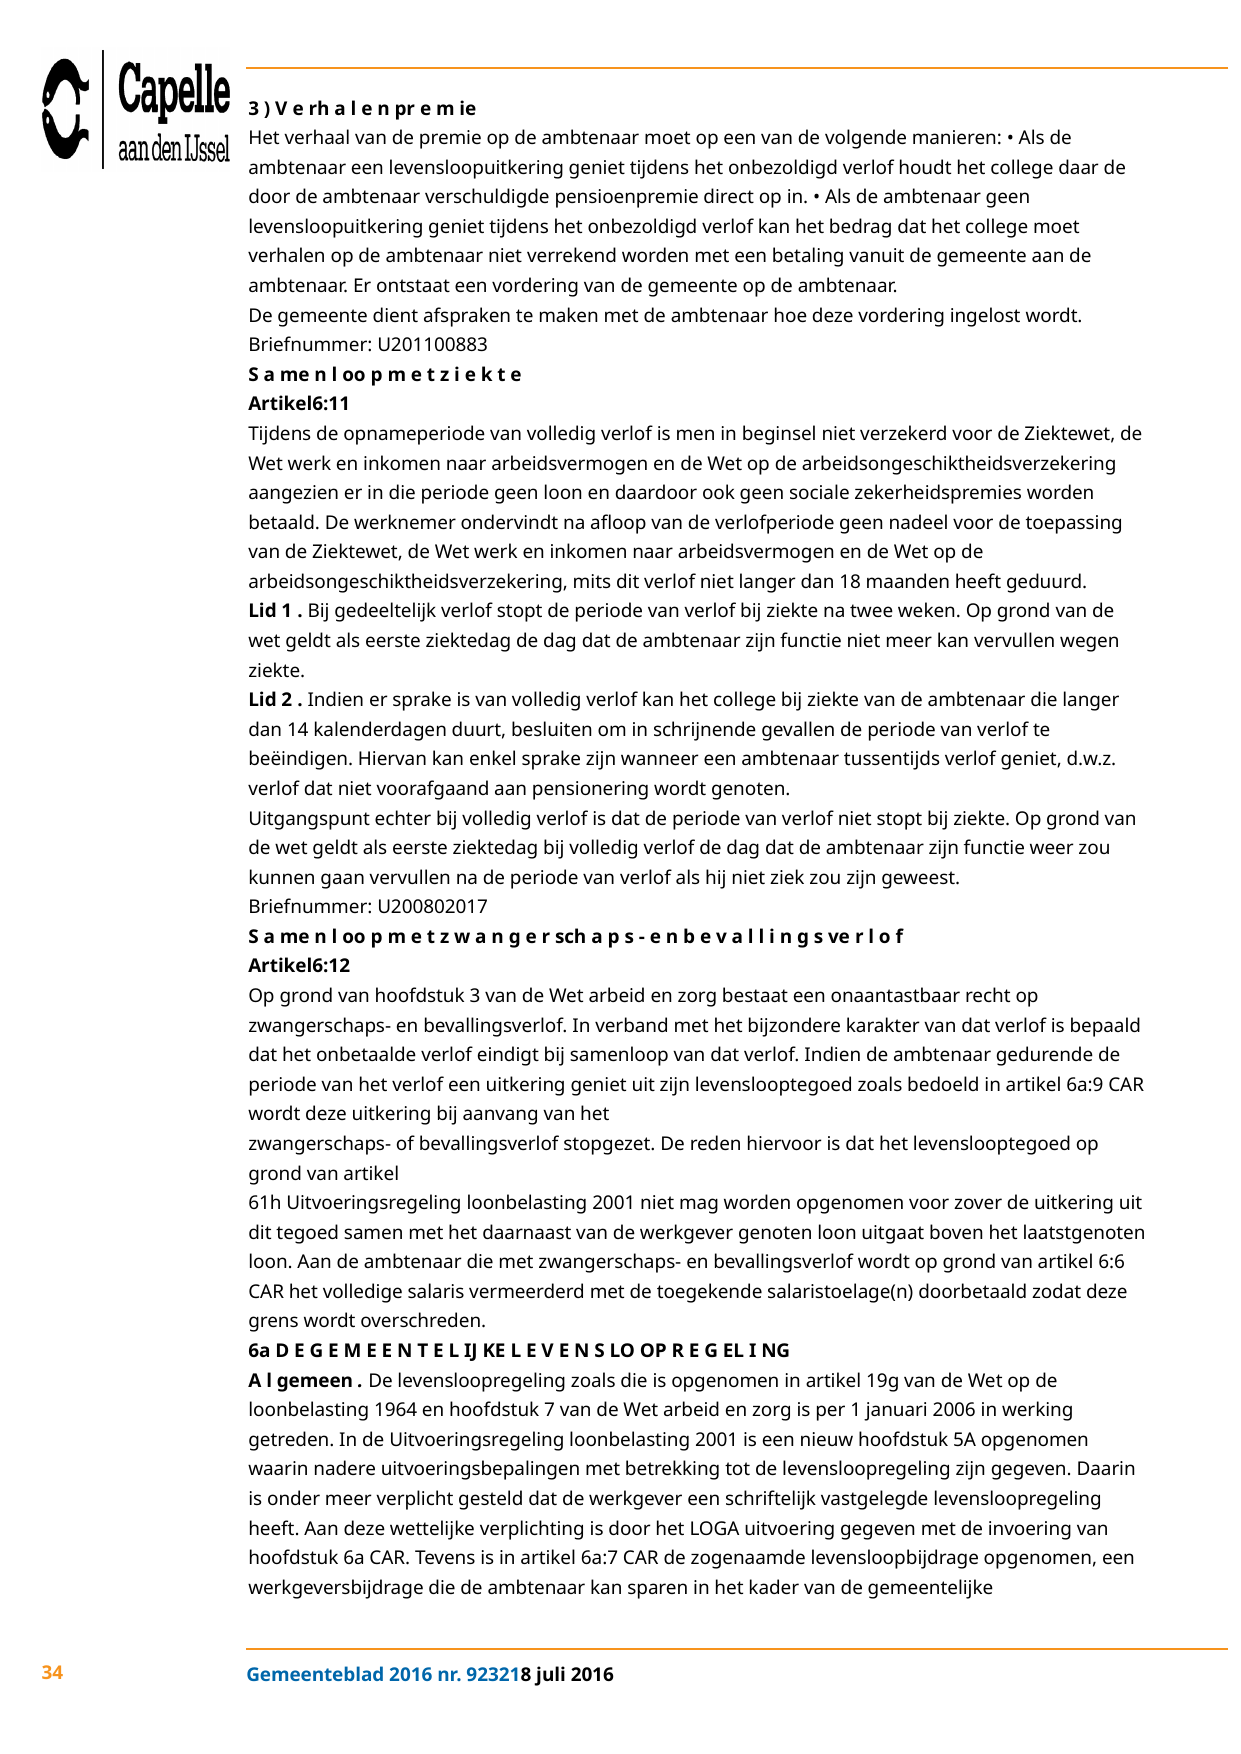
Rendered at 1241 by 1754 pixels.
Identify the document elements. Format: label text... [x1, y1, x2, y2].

text De gemeente dient afspraken te maken met de ambtenaar hoe deze vordering ingelost wordt. [248, 302, 1152, 328]
text Op grond van hoofdstuk 3 van de Wet arbeid en zorg bestaat een onaantastbaar recht op zwangerschaps- en bevallingsverlof. In verband met het bijzondere karakter van dat verlof is bepaald dat het onbetaalde verlof eindigt bij samenloop van dat verlof. Indien de ambtenaar gedurende de periode van het verlof een uitkering geniet uit zijn levenslooptegoed zoals bedoeld in artikel 6a:9 CAR wordt deze uitkering bij aanvang van het [248, 982, 1152, 1126]
text zwangerschaps- of bevallingsverlof stopgezet. De reden hiervoor is dat het levenslooptegoed op grond van artikel [248, 1130, 1152, 1186]
text Lid 1 . Bij gedeeltelijk verlof stopt de periode van verlof bij ziekte na twee weken. Op grond van de wet geldt als eerste ziektedag de dag dat de ambtenaar zijn functie niet meer kan vervullen wegen ziekte. [248, 598, 1152, 683]
picture [41, 47, 231, 172]
text Lid 2 . Indien er sprake is van volledig verlof kan het college bij ziekte van de ambtenaar die langer dan 14 kalenderdagen duurt, besluiten om in schrijnende gevallen de periode van verlof te beëindigen. Hiervan kan enkel sprake zijn wanneer een ambtenaar tussentijds verlof geniet, d.w.z. verlof dat niet voorafgaand aan pensionering wordt genoten. [248, 686, 1152, 801]
text A l gemeen . De levensloopregeling zoals die is opgenomen in artikel 19g van de Wet op de loonbelasting 1964 en hoofdstuk 7 van de Wet arbeid en zorg is per 1 januari 2006 in werking getreden. In de Uitvoeringsregeling loonbelasting 2001 is een nieuw hoofdstuk 5A opgenomen waarin nadere uitvoeringsbepalingen met betrekking tot de levensloopregeling zijn gegeven. Daarin is onder meer verplicht gesteld dat de werkgever een schriftelijk vastgelegde levensloopregeling heeft. Aan deze wettelijke verplichting is door het LOGA uitvoering gegeven met de invoering van hoofdstuk 6a CAR. Tevens is in artikel 6a:7 CAR de zogenaamde levensloopbijdrage opgenomen, een werkgeversbijdrage die de ambtenaar kan sparen in het kader van de gemeentelijke [248, 1367, 1152, 1600]
text Het verhaal van de premie op de ambtenaar moet op een van de volgende manieren: • Als de ambtenaar een levensloopuitkering geniet tijdens het onbezoldigd verlof houdt het college daar de door de ambtenaar verschuldigde pensioenpremie direct op in. • Als de ambtenaar geen levensloopuitkering geniet tijdens het onbezoldigd verlof kan het bedrag dat het college moet verhalen op de ambtenaar niet verrekend worden met een betaling vanuit de gemeente aan de ambtenaar. Er ontstaat een vordering van de gemeente op de ambtenaar. [248, 124, 1152, 298]
text S a me n l oo p m e t z w a n g e r sch a p s - e n b e v a l l i n g s ve r l o f [248, 923, 1152, 949]
text Artikel6:11 [248, 391, 1152, 416]
text Briefnummer: U200802017 [248, 893, 1152, 919]
text 3 ) V e rh a l e n pr e m ie [248, 95, 1152, 121]
text Artikel6:12 [248, 953, 1152, 978]
text S a me n l oo p m e t z i e k t e [248, 361, 1152, 387]
text 6a D E G E M E E N T E L IJ KE L E V E N S LO OP R E G EL I NG [248, 1337, 1152, 1363]
text 61h Uitvoeringsregeling loonbelasting 2001 niet mag worden opgenomen voor zover de uitkering uit dit tegoed samen met het daarnaast van de werkgever genoten loon uitgaat boven het laatstgenoten loon. Aan de ambtenaar die met zwangerschaps- en bevallingsverlof wordt op grond van artikel 6:6 CAR het volledige salaris vermeerderd met de toegekende salaristoelage(n) doorbetaald zodat deze grens wordt overschreden. [248, 1189, 1152, 1333]
text Uitgangspunt echter bij volledig verlof is dat de periode van verlof niet stopt bij ziekte. Op grond van de wet geldt als eerste ziektedag bij volledig verlof de dag dat de ambtenaar zijn functie weer zou kunnen gaan vervullen na de periode van verlof als hij niet ziek zou zijn geweest. [248, 805, 1152, 890]
text Tijdens de opnameperiode van volledig verlof is men in beginsel niet verzekerd voor de Ziektewet, de Wet werk en inkomen naar arbeidsvermogen en de Wet op de arbeidsongeschiktheidsverzekering aangezien er in die periode geen loon en daardoor ook geen sociale zekerheidspremies worden betaald. De werknemer ondervindt na afloop van de verlofperiode geen nadeel voor de toepassing van de Ziektewet, de Wet werk en inkomen naar arbeidsvermogen en de Wet op de arbeidsongeschiktheidsverzekering, mits dit verlof niet langer dan 18 maanden heeft geduurd. [248, 420, 1152, 594]
text Briefnummer: U201100883 [248, 331, 1152, 357]
